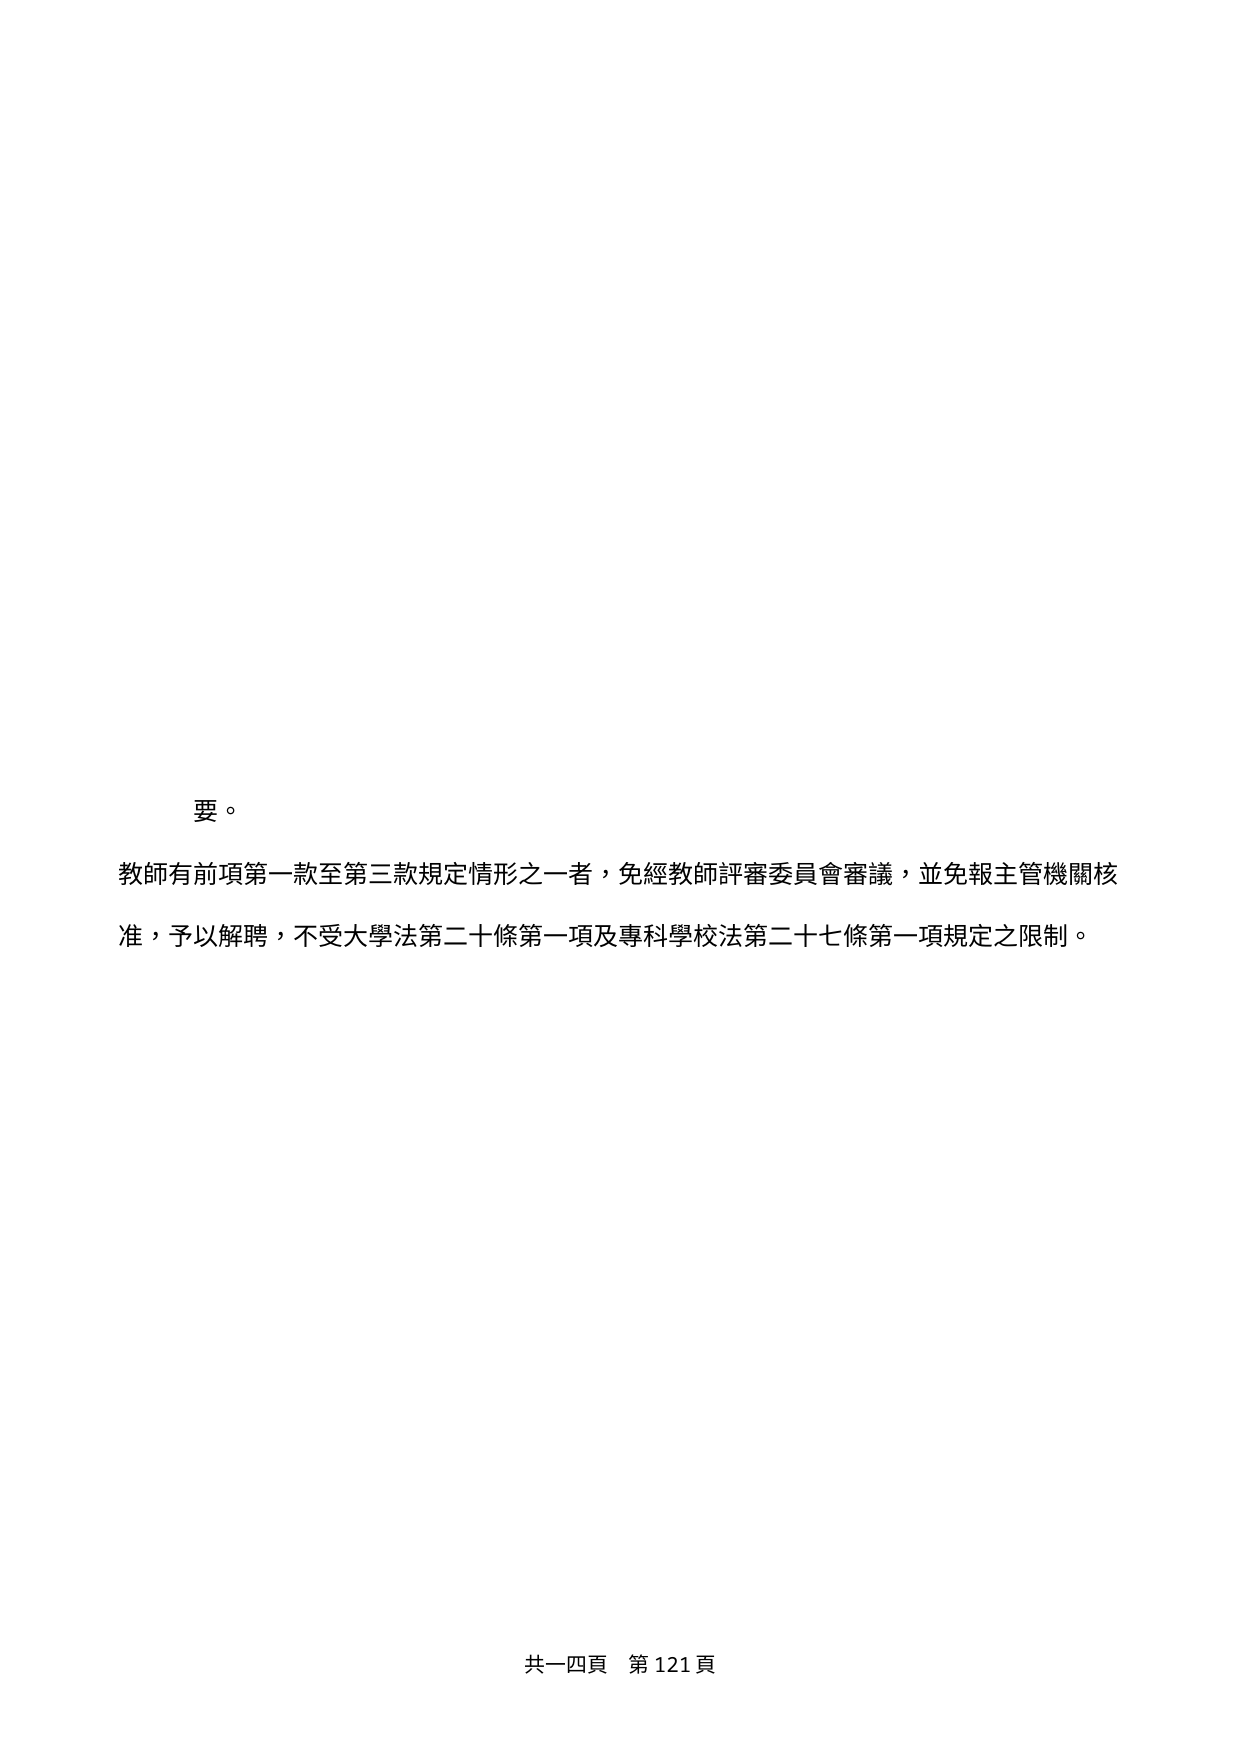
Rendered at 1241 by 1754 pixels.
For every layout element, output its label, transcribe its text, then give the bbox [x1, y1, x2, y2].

text 教師有前項第一款至第三款規定情形之一者，免經教師評審委員會審議，並免報主管機關核准，予以解聘，不受大學法第二十條第一項及專科學校法第二十七條第一項規定之限制。 [118, 831, 1122, 956]
text 要。 [118, 768, 1122, 831]
